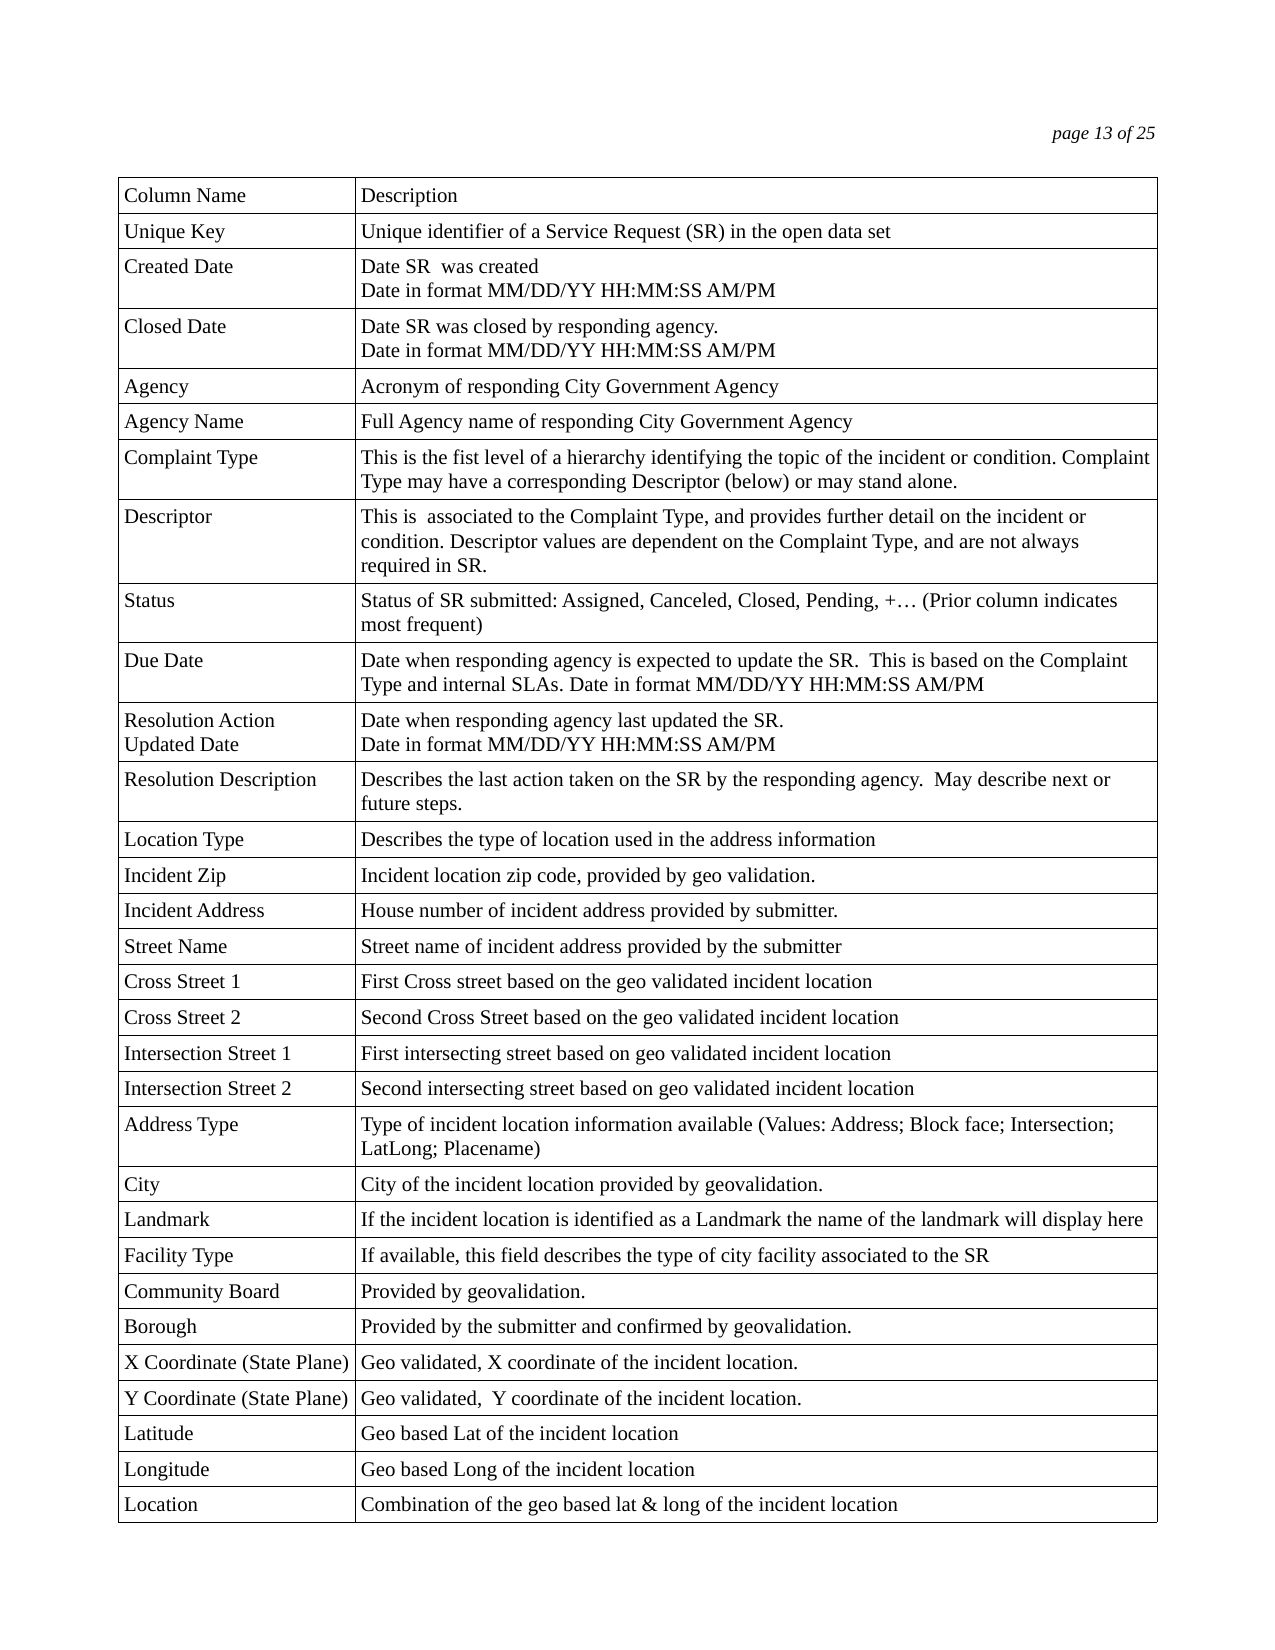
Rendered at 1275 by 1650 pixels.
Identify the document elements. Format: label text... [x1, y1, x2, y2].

table_cell Acronym of responding City Government Agency [356, 369, 1157, 403]
table_cell Type of incident location information available (Values: Address; Block face; Intersection; LatLong; Placename) [356, 1107, 1157, 1166]
table_cell Facility Type [119, 1238, 355, 1273]
table_cell This is the fist level of a hierarchy identifying the topic of the incident or condition. Complaint Type may have a corresponding Descriptor (below) or may stand alone. [356, 440, 1157, 499]
table_cell Resolution Action Updated Date [119, 703, 355, 761]
table_cell Date SR was closed by responding agency. Date in format MM/DD/YY HH:MM:SS AM/PM [356, 309, 1157, 368]
table_cell Provided by the submitter and confirmed by geovalidation. [356, 1309, 1157, 1344]
table_header Description [356, 178, 1157, 213]
table_cell City of the incident location provided by geovalidation. [356, 1167, 1157, 1201]
table_cell Due Date [119, 643, 355, 702]
table_cell Intersection Street 1 [119, 1036, 355, 1071]
table_cell Geo based Long of the incident location [356, 1452, 1157, 1486]
table_cell Agency [119, 369, 355, 403]
table_cell Created Date [119, 249, 355, 308]
table_cell Resolution Description [119, 762, 355, 821]
table_cell Location [119, 1487, 355, 1522]
table_cell Longitude [119, 1452, 355, 1486]
table_cell Complaint Type [119, 440, 355, 499]
table_cell Full Agency name of responding City Government Agency [356, 404, 1157, 439]
table_cell Status [119, 584, 355, 642]
table_cell Address Type [119, 1107, 355, 1166]
table_cell Date SR was created Date in format MM/DD/YY HH:MM:SS AM/PM [356, 249, 1157, 308]
table_cell Combination of the geo based lat & long of the incident location [356, 1487, 1157, 1522]
table_cell Street Name [119, 929, 355, 964]
table_cell Landmark [119, 1202, 355, 1237]
table_cell X Coordinate (State Plane) [119, 1345, 355, 1379]
table_cell Descriptor [119, 500, 355, 582]
table_cell If available, this field describes the type of city facility associated to the SR [356, 1238, 1157, 1273]
table_cell First Cross street based on the geo validated incident location [356, 965, 1157, 999]
table_cell Incident Address [119, 894, 355, 928]
table_cell Intersection Street 2 [119, 1072, 355, 1106]
table_cell Location Type [119, 822, 355, 857]
table_cell Provided by geovalidation. [356, 1274, 1157, 1308]
table_cell Unique Key [119, 214, 355, 248]
table_cell Incident Zip [119, 858, 355, 892]
table_cell Geo based Lat of the incident location [356, 1416, 1157, 1451]
table_cell Second intersecting street based on geo validated incident location [356, 1072, 1157, 1106]
table_cell Street name of incident address provided by the submitter [356, 929, 1157, 964]
table_cell House number of incident address provided by submitter. [356, 894, 1157, 928]
table_cell If the incident location is identified as a Landmark the name of the landmark will display here [356, 1202, 1157, 1237]
table_cell Date when responding agency last updated the SR. Date in format MM/DD/YY HH:MM:SS AM/PM [356, 703, 1157, 761]
table_cell City [119, 1167, 355, 1201]
table_cell Latitude [119, 1416, 355, 1451]
table_cell Cross Street 1 [119, 965, 355, 999]
table_cell Describes the last action taken on the SR by the responding agency. May describe next or future steps. [356, 762, 1157, 821]
table_cell Status of SR submitted: Assigned, Canceled, Closed, Pending, +… (Prior column indicates most frequent) [356, 584, 1157, 642]
table_cell Geo validated, X coordinate of the incident location. [356, 1345, 1157, 1379]
table_cell Cross Street 2 [119, 1000, 355, 1035]
table_cell Incident location zip code, provided by geo validation. [356, 858, 1157, 892]
table_cell Agency Name [119, 404, 355, 439]
table_cell Unique identifier of a Service Request (SR) in the open data set [356, 214, 1157, 248]
table_cell Community Board [119, 1274, 355, 1308]
table_cell Closed Date [119, 309, 355, 368]
table_cell Second Cross Street based on the geo validated incident location [356, 1000, 1157, 1035]
table_cell Y Coordinate (State Plane) [119, 1381, 355, 1415]
table_cell Borough [119, 1309, 355, 1344]
table_cell First intersecting street based on geo validated incident location [356, 1036, 1157, 1071]
table_cell Geo validated, Y coordinate of the incident location. [356, 1381, 1157, 1415]
table_cell This is associated to the Complaint Type, and provides further detail on the incident or condition. Descriptor values are dependent on the Complaint Type, and are not always required in SR. [356, 500, 1157, 582]
table_header Column Name [119, 178, 355, 213]
table_cell Date when responding agency is expected to update the SR. This is based on the Complaint Type and internal SLAs. Date in format MM/DD/YY HH:MM:SS AM/PM [356, 643, 1157, 702]
table_cell Describes the type of location used in the address information [356, 822, 1157, 857]
